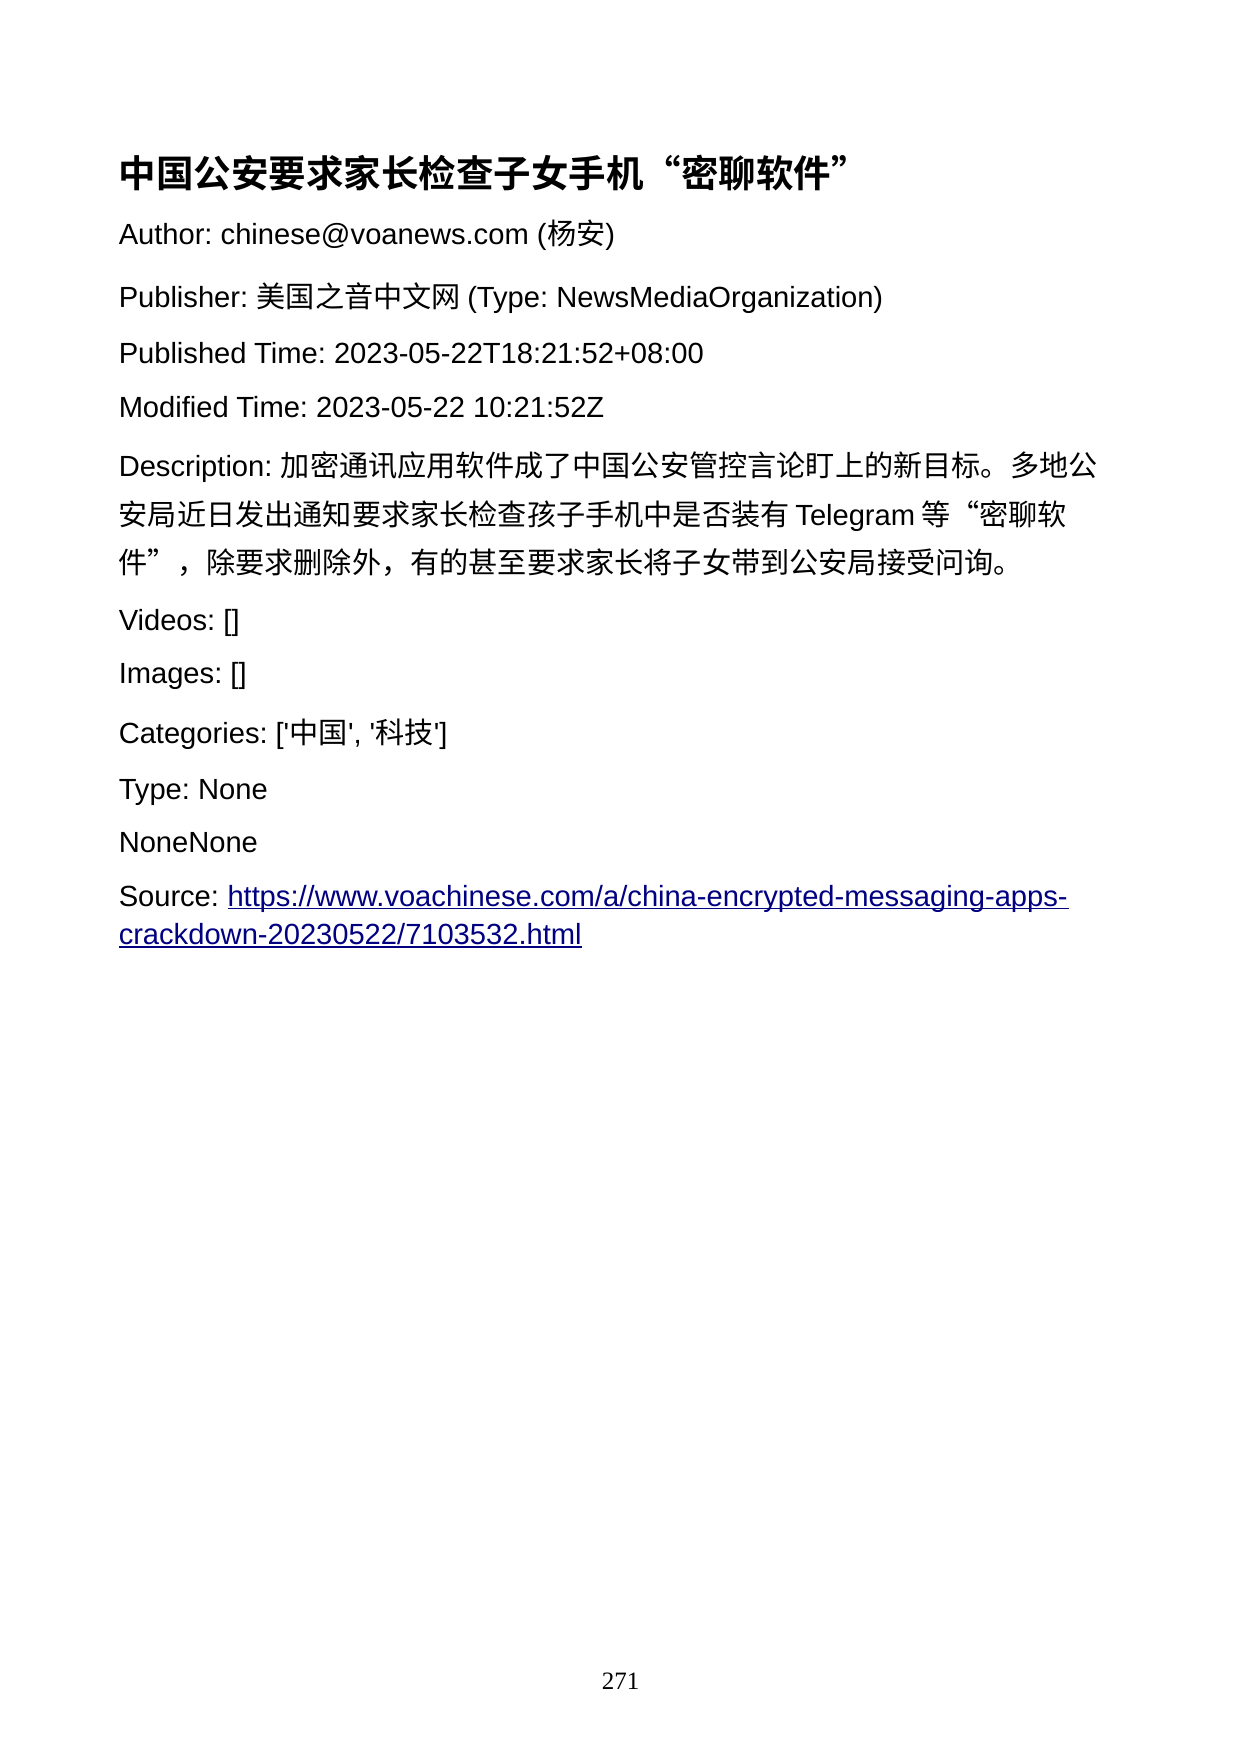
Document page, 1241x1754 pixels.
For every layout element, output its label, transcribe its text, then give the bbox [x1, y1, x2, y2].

text Videos: [] [118, 603, 1122, 637]
text Published Time: 2023-05-22T18:21:52+08:00 [118, 337, 1122, 370]
text Source: https://www.voachinese.com/a/china-encrypted-messaging-apps-crackdown-20230522/7103532.html [118, 879, 1122, 951]
text Modified Time: 2023-05-22 10:21:52Z [118, 390, 1122, 423]
text Type: None [118, 772, 1122, 806]
text Author: chinese@voanews.com (杨安) [118, 210, 1122, 253]
text Categories: ['中国', '科技'] [118, 709, 1122, 752]
subtitle 中国公安要求家长检查子女手机“密聊软件” [118, 143, 1122, 198]
text Description: 加密通讯应用软件成了中国公安管控言论盯上的新目标。多地公安局近日发出通知要求家长检查孩子手机中是否装有Telegram等“密聊软件”，除要求删除外，有的甚至要求家长将子女带到公安局接受问询。 [118, 443, 1122, 582]
text Images: [] [118, 656, 1122, 690]
text Publisher: 美国之音中文网 (Type: NewsMediaOrganization) [118, 273, 1122, 316]
text NoneNone [118, 826, 1122, 859]
